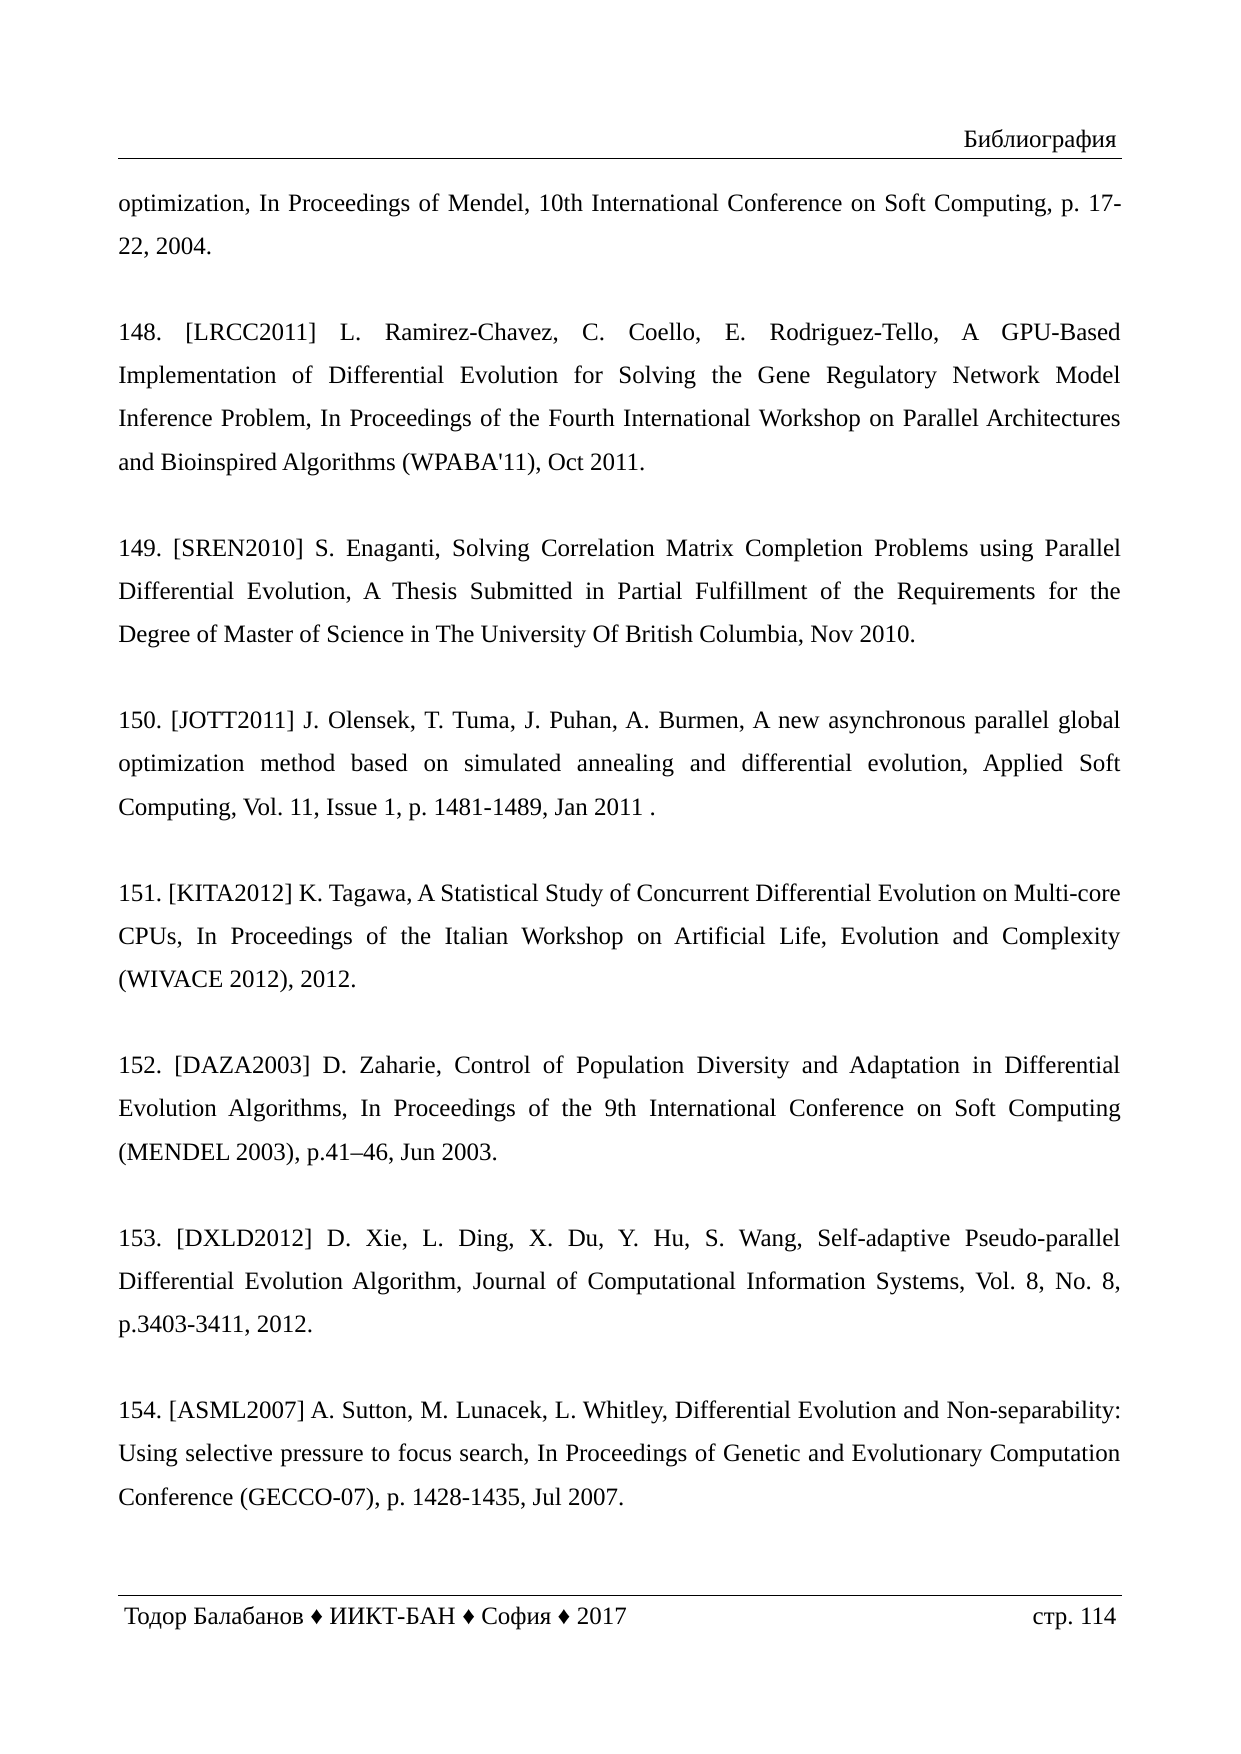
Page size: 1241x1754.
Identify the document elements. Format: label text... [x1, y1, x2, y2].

text 148. [LRCC2011] L. Ramirez-Chavez, C. Coello, E. Rodriguez-Tello, A GPU-Based Implementation of Differential Evolution for Solving the Gene Regulatory Network Model Inference Problem, In Proceedings of the Fourth International Workshop on Parallel Architectures and Bioinspired Algorithms (WPABA'11), Oct 2011. [118, 317, 1122, 475]
text optimization, In Proceedings of Mendel, 10th International Conference on Soft Computing, p. 17-22, 2004. [118, 188, 1122, 260]
text 151. [KITA2012] K. Tagawa, A Statistical Study of Concurrent Differential Evolution on Multi-core CPUs, In Proceedings of the Italian Workshop on Artificial Life, Evolution and Complexity (WIVACE 2012), 2012. [118, 878, 1122, 993]
text 154. [ASML2007] A. Sutton, M. Lunacek, L. Whitley, Differential Evolution and Non-separability: Using selective pressure to focus search, In Proceedings of Genetic and Evolutionary Computation Conference (GECCO-07), p. 1428-1435, Jul 2007. [118, 1395, 1122, 1510]
text 149. [SREN2010] S. Enaganti, Solving Correlation Matrix Completion Problems using Parallel Differential Evolution, A Thesis Submitted in Partial Fulfillment of the Requirements for the Degree of Master of Science in The University Of British Columbia, Nov 2010. [118, 533, 1122, 648]
text 150. [JOTT2011] J. Olensek, T. Tuma, J. Puhan, A. Burmen, A new asynchronous parallel global optimization method based on simulated annealing and differential evolution, Applied Soft Computing, Vol. 11, Issue 1, p. 1481-1489, Jan 2011 . [118, 705, 1122, 820]
text 153. [DXLD2012] D. Xie, L. Ding, X. Du, Y. Hu, S. Wang, Self-adaptive Pseudo-parallel Differential Evolution Algorithm, Journal of Computational Information Systems, Vol. 8, No. 8, p.3403-3411, 2012. [118, 1223, 1122, 1338]
text 152. [DAZA2003] D. Zaharie, Control of Population Diversity and Adaptation in Differential Evolution Algorithms, In Proceedings of the 9th International Conference on Soft Computing (MENDEL 2003), p.41–46, Jun 2003. [118, 1050, 1122, 1165]
